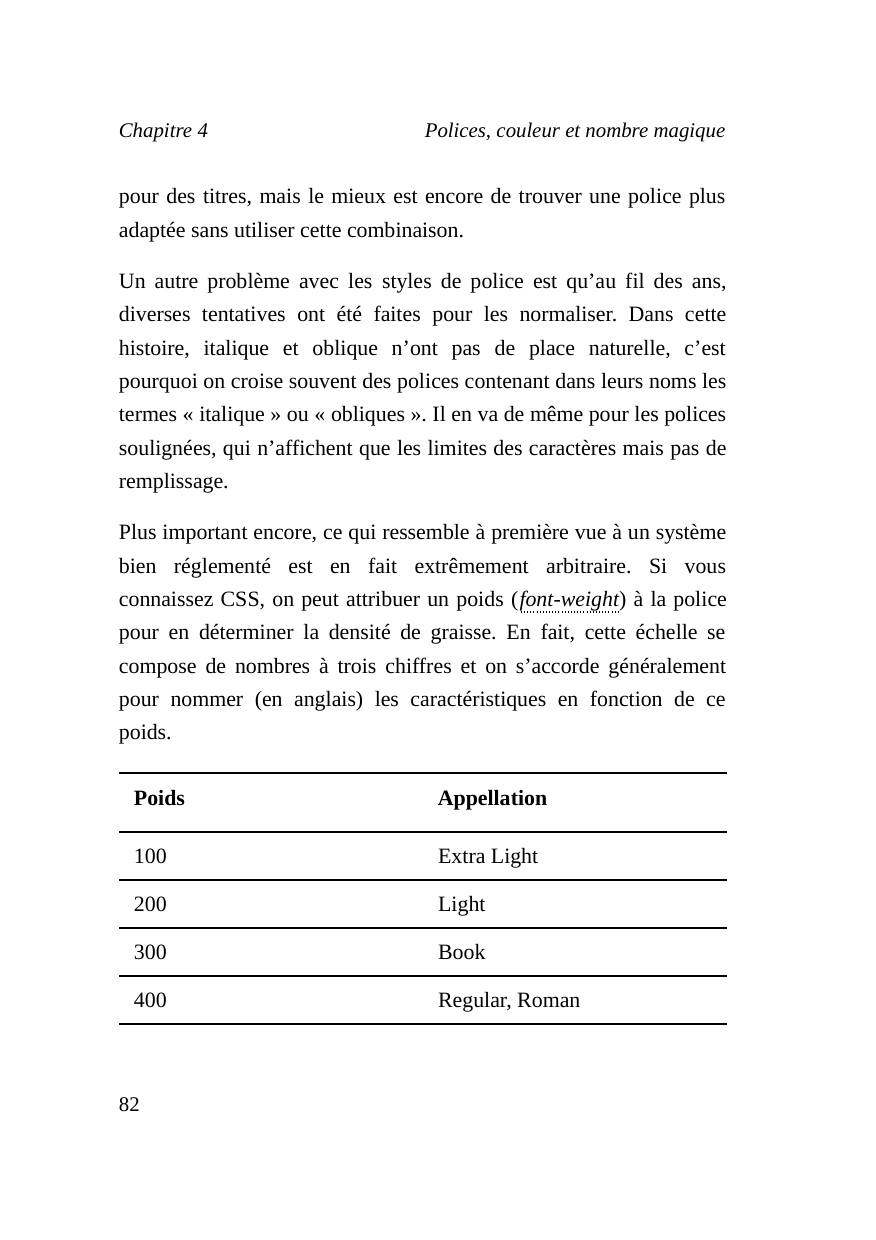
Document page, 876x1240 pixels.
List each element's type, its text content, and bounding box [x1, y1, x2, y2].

table_header Poids [119, 774, 423, 831]
table_cell 100 [119, 833, 423, 879]
table_cell Extra Light [423, 833, 727, 879]
table_header Appellation [423, 774, 727, 831]
table_cell 200 [119, 881, 423, 927]
table_cell Regular, Roman [423, 977, 727, 1023]
text Plus important encore, ce qui ressemble à première vue à un système bien réglementé est en fait extrêmement arbitraire. Si vous connaissez CSS, on peut attribuer un poids (font-weight) à la police pour en déterminer la densité de graisse. En fait, cette échelle se compose de nombres à trois chiffres et on s’accorde généralement pour nommer (en anglais) les caractéristiques en fonction de ce poids. [119, 513, 727, 746]
table_cell 400 [119, 977, 423, 1023]
table_cell 300 [119, 929, 423, 975]
text pour des titres, mais le mieux est encore de trouver une police plus adaptée sans utiliser cette combinaison. [119, 177, 727, 244]
table_cell Light [423, 881, 727, 927]
table_cell Book [423, 929, 727, 975]
text Un autre problème avec les styles de police est qu’au fil des ans, diverses tentatives ont été faites pour les normaliser. Dans cette histoire, italique et oblique n’ont pas de place naturelle, c’est pourquoi on croise souvent des polices contenant dans leurs noms les termes « italique » ou « obliques ». Il en va de même pour les polices soulignées, qui n’affichent que les limites des caractères mais pas de remplissage. [119, 262, 727, 495]
